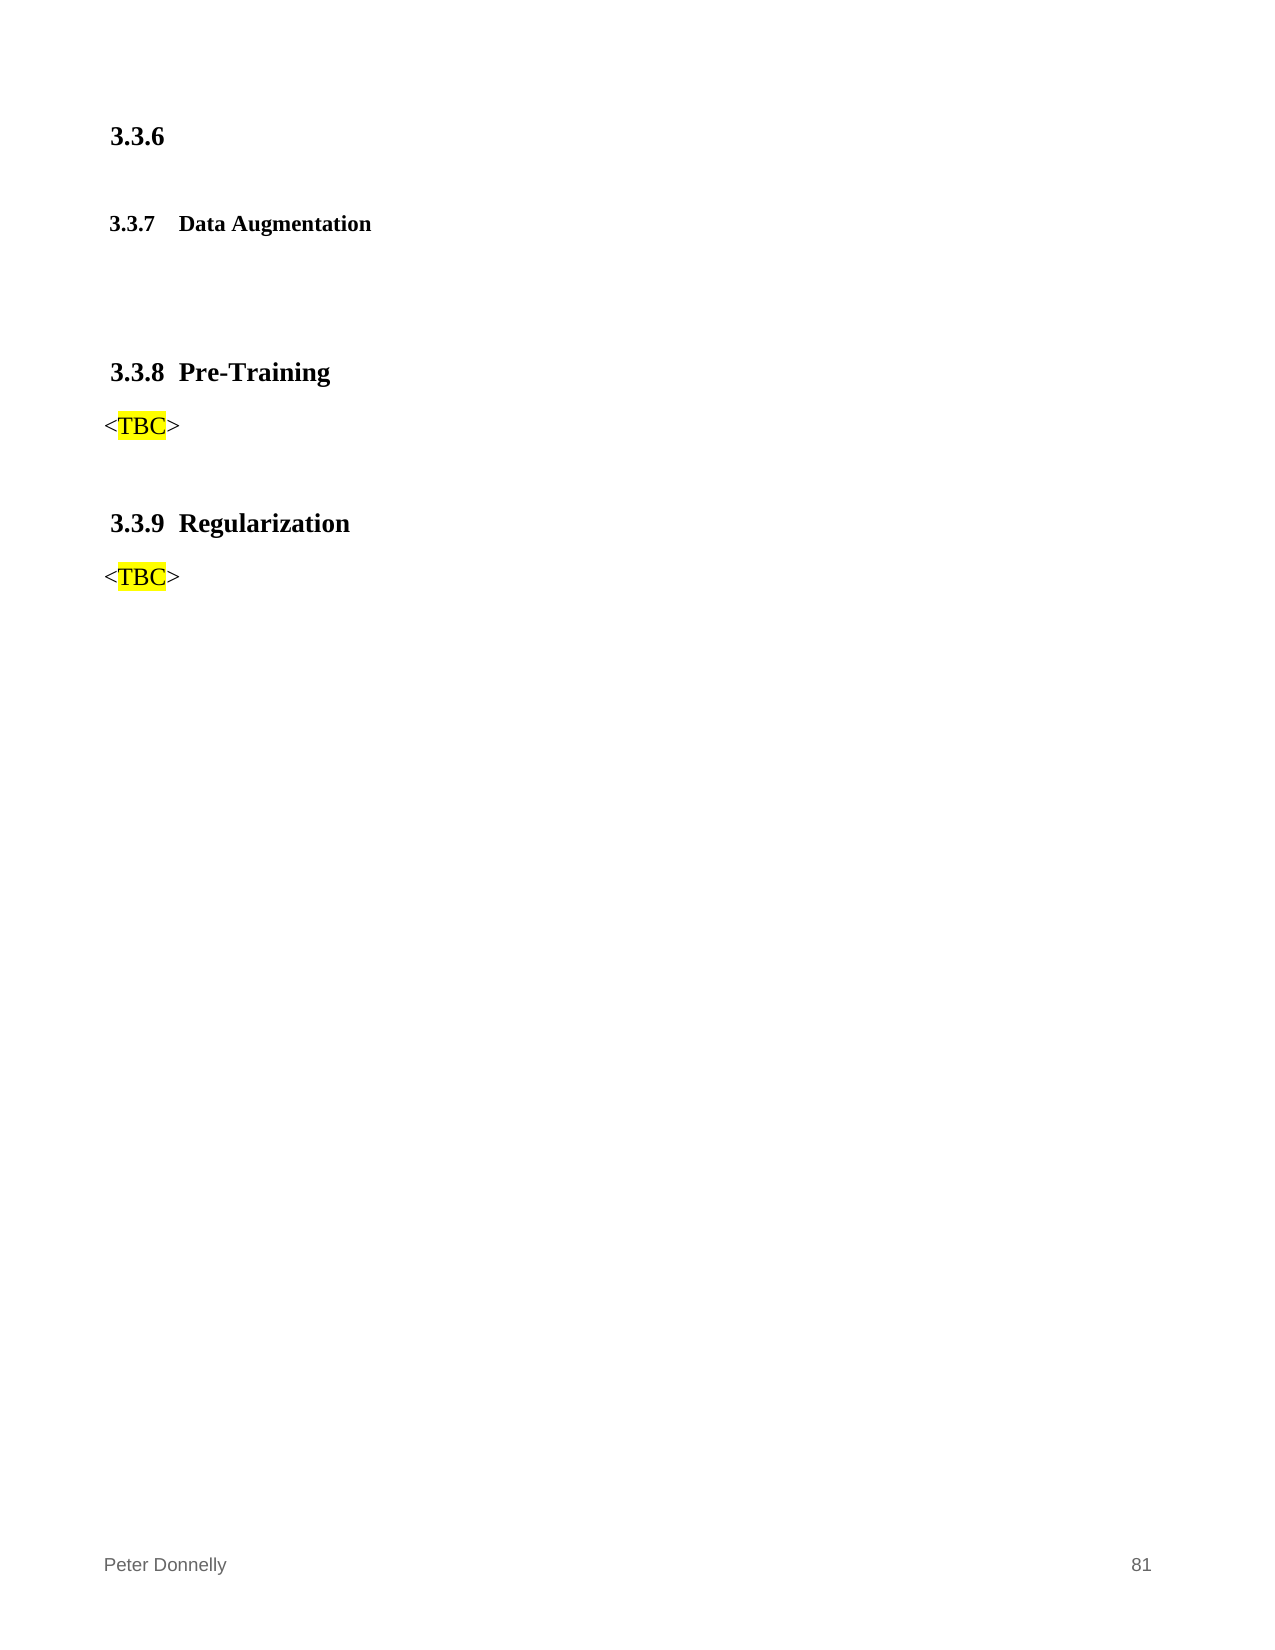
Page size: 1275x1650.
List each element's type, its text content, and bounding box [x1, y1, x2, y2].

subtitle Data Augmentation [103, 210, 1181, 236]
text <TBC> [103, 562, 1181, 591]
subtitle Pre-Training [103, 356, 1181, 387]
text <TBC> [103, 411, 1181, 440]
subtitle Regularization [103, 507, 1181, 538]
